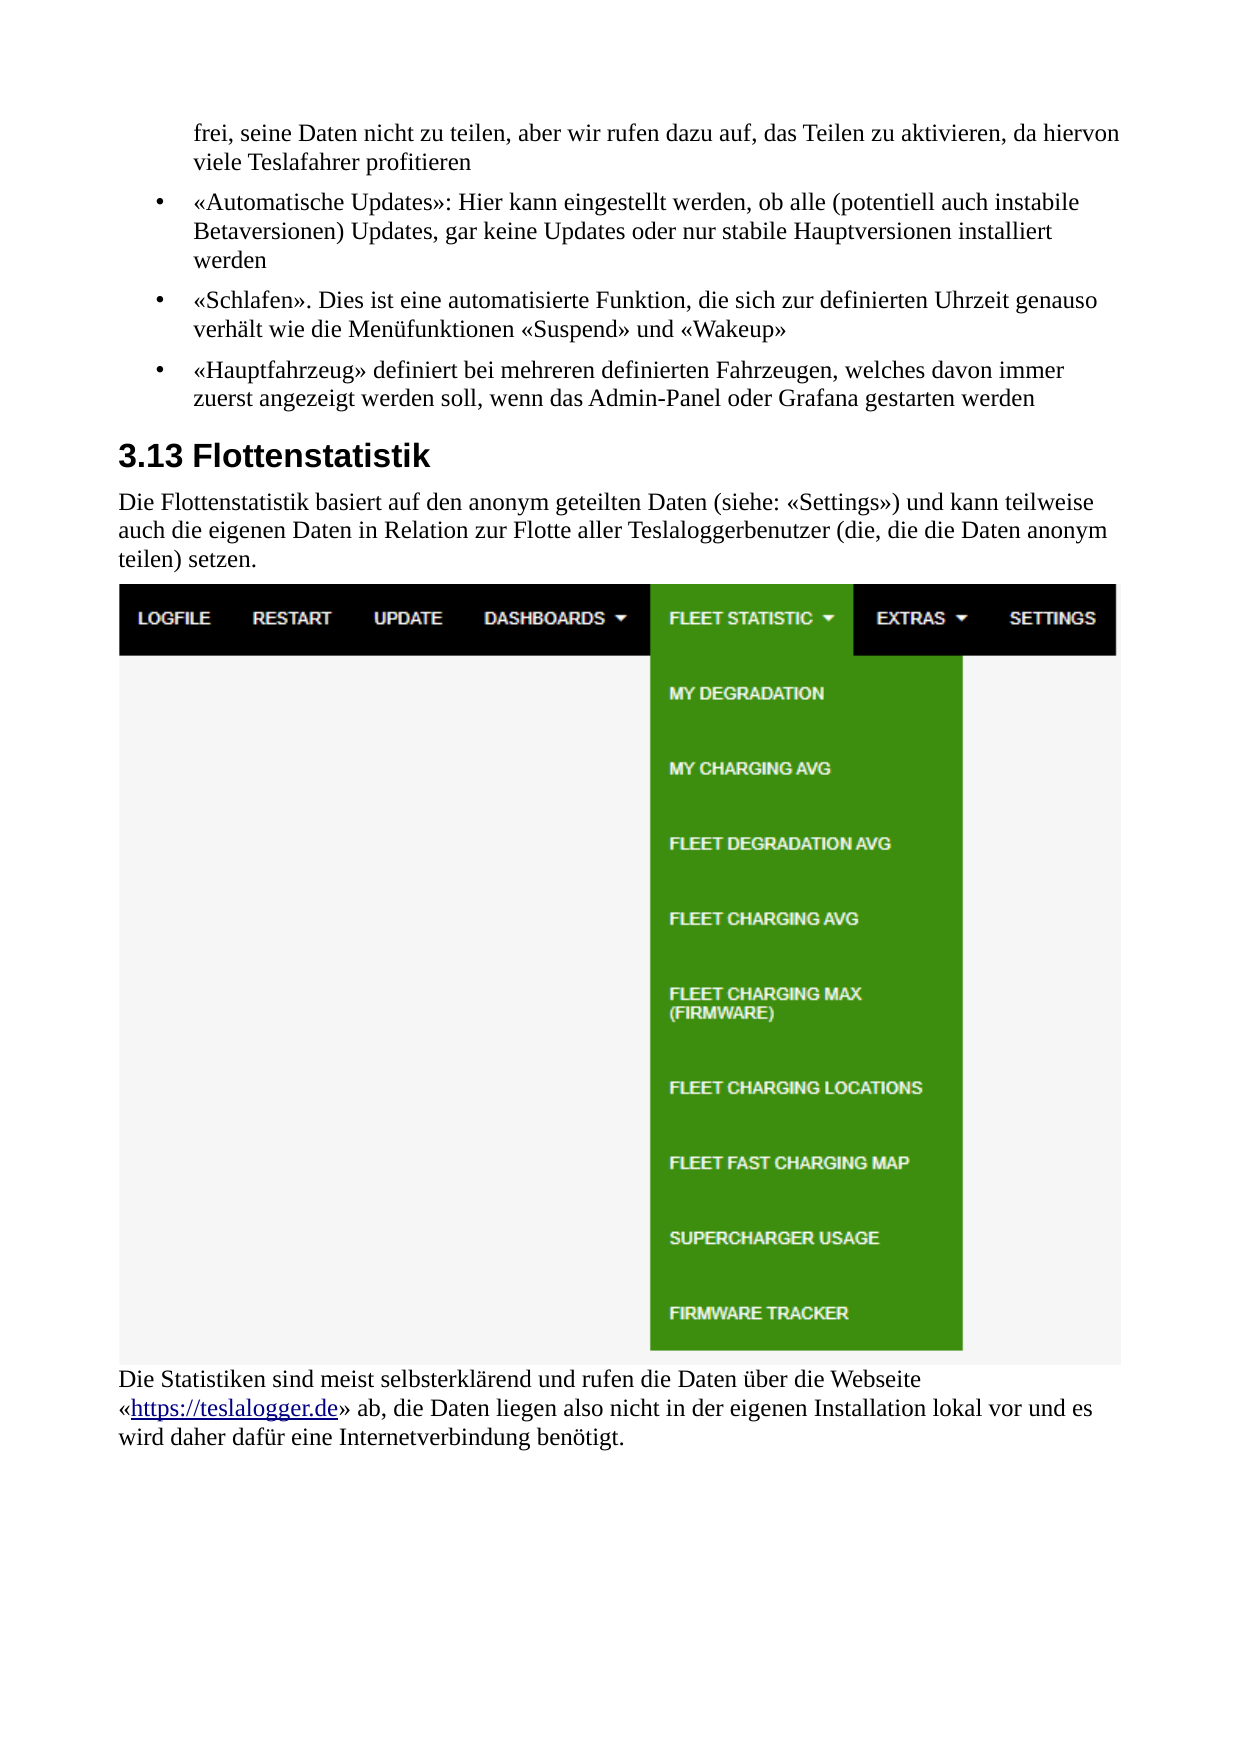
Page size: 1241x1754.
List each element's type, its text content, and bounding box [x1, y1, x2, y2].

list «Schlafen». Dies ist eine automatisierte Funktion, die sich zur definierten Uhrzeit genauso verhält wie die Menüfunktionen «Suspend» und «Wakeup» [156, 285, 1122, 343]
list «Hauptfahrzeug» definiert bei mehreren definierten Fahrzeugen, welches davon immer zuerst angezeigt werden soll, wenn das Admin-Panel oder Grafana gestarten werden [156, 355, 1122, 412]
subtitle Flottenstatistik [118, 436, 1122, 474]
list «Automatische Updates»: Hier kann eingestellt werden, ob alle (potentiell auch instabile Betaversionen) Updates, gar keine Updates oder nur stabile Hauptversionen installiert werden [156, 187, 1122, 274]
list frei, seine Daten nicht zu teilen, aber wir rufen dazu auf, das Teilen zu aktivieren, da hiervon viele Teslafahrer profitieren [156, 118, 1122, 176]
text Die Statistiken sind meist selbsterklärend und rufen die Daten über die Webseite «https://teslalogger.de» ab, die Daten liegen also nicht in der eigenen Installation lokal vor und es wird daher dafür eine Internetverbindung benötigt. [118, 1228, 1122, 1451]
picture [119, 584, 1121, 1365]
text Die Flottenstatistik basiert auf den anonym geteilten Daten (siehe: «Settings») und kann teilweise auch die eigenen Daten in Relation zur Flotte aller Teslaloggerbenutzer (die, die die Daten anonym teilen) setzen. [118, 487, 1122, 573]
